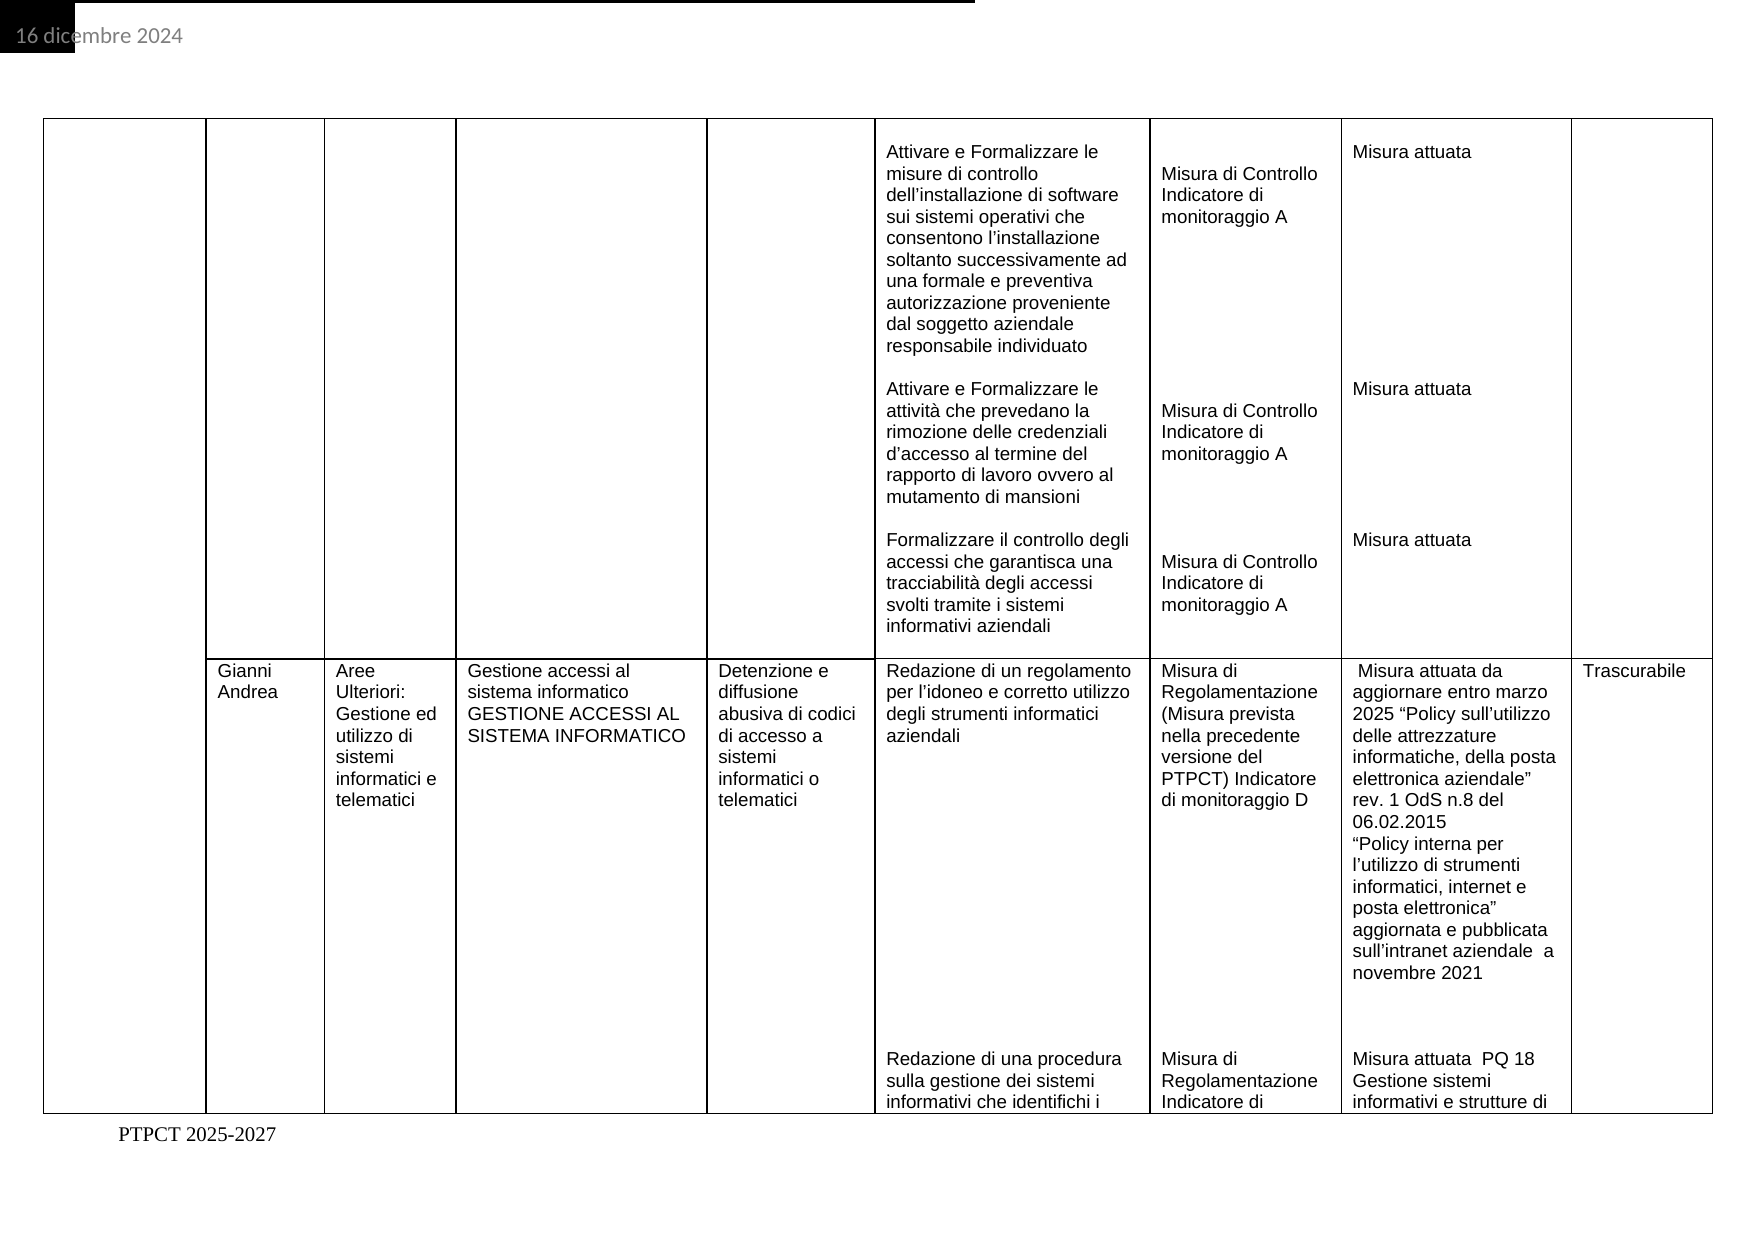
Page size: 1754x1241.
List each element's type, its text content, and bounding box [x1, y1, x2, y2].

table_cell Misura attuata Misura attuata Misura attuata [1342, 119, 1571, 658]
table_cell Attivare e Formalizzare le misure di controllo dell’installazione di software sui sistemi operativi che consentono l’installazione soltanto successivamente ad una formale e preventiva autorizzazione proveniente dal soggetto aziendale responsabile individuato Attivare e Formalizzare le attività che prevedano la rimozione delle credenziali d’accesso al termine del rapporto di lavoro ovvero al mutamento di mansioni Formalizzare il controllo degli accessi che garantisca una tracciabilità degli accessi svolti tramite i sistemi informativi aziendali [876, 119, 1149, 658]
table_cell Misura di Regolamentazione (Misura prevista nella precedente versione del PTPCT) Indicatore di monitoraggio D Misura di Regolamentazione Indicatore di [1151, 659, 1341, 1113]
table_cell [325, 119, 455, 658]
table_cell [1572, 119, 1712, 658]
table_cell Aree Ulteriori: Gestione ed utilizzo di sistemi informatici e telematici [325, 660, 455, 1113]
table_cell [207, 119, 324, 658]
table_cell Gianni Andrea [207, 660, 324, 1113]
table_cell [708, 119, 874, 658]
table_cell Gestione accessi al sistema informatico GESTIONE ACCESSI AL SISTEMA INFORMATICO [457, 660, 706, 1113]
table_cell [457, 119, 706, 658]
table_cell Detenzione e diffusione abusiva di codici di accesso a sistemi informatici o telematici [708, 660, 874, 1113]
table_cell [44, 119, 205, 1113]
table_cell Misura di Controllo Indicatore di monitoraggio A Misura di Controllo Indicatore di monitoraggio A Misura di Controllo Indicatore di monitoraggio A [1151, 119, 1341, 658]
table_cell Trascurabile [1572, 659, 1712, 1113]
table_cell Redazione di un regolamento per l’idoneo e corretto utilizzo degli strumenti informatici aziendali Redazione di una procedura sulla gestione dei sistemi informativi che identifichi i [876, 659, 1149, 1113]
table_cell Misura attuata da aggiornare entro marzo 2025 “Policy sull’utilizzo delle attrezzature informatiche, della posta elettronica aziendale” rev. 1 OdS n.8 del 06.02.2015 “Policy interna per l’utilizzo di strumenti informatici, internet e posta elettronica” aggiornata e pubblicata sull’intranet aziendale a novembre 2021 Misura attuata PQ 18 Gestione sistemi informativi e strutture di [1342, 659, 1571, 1113]
